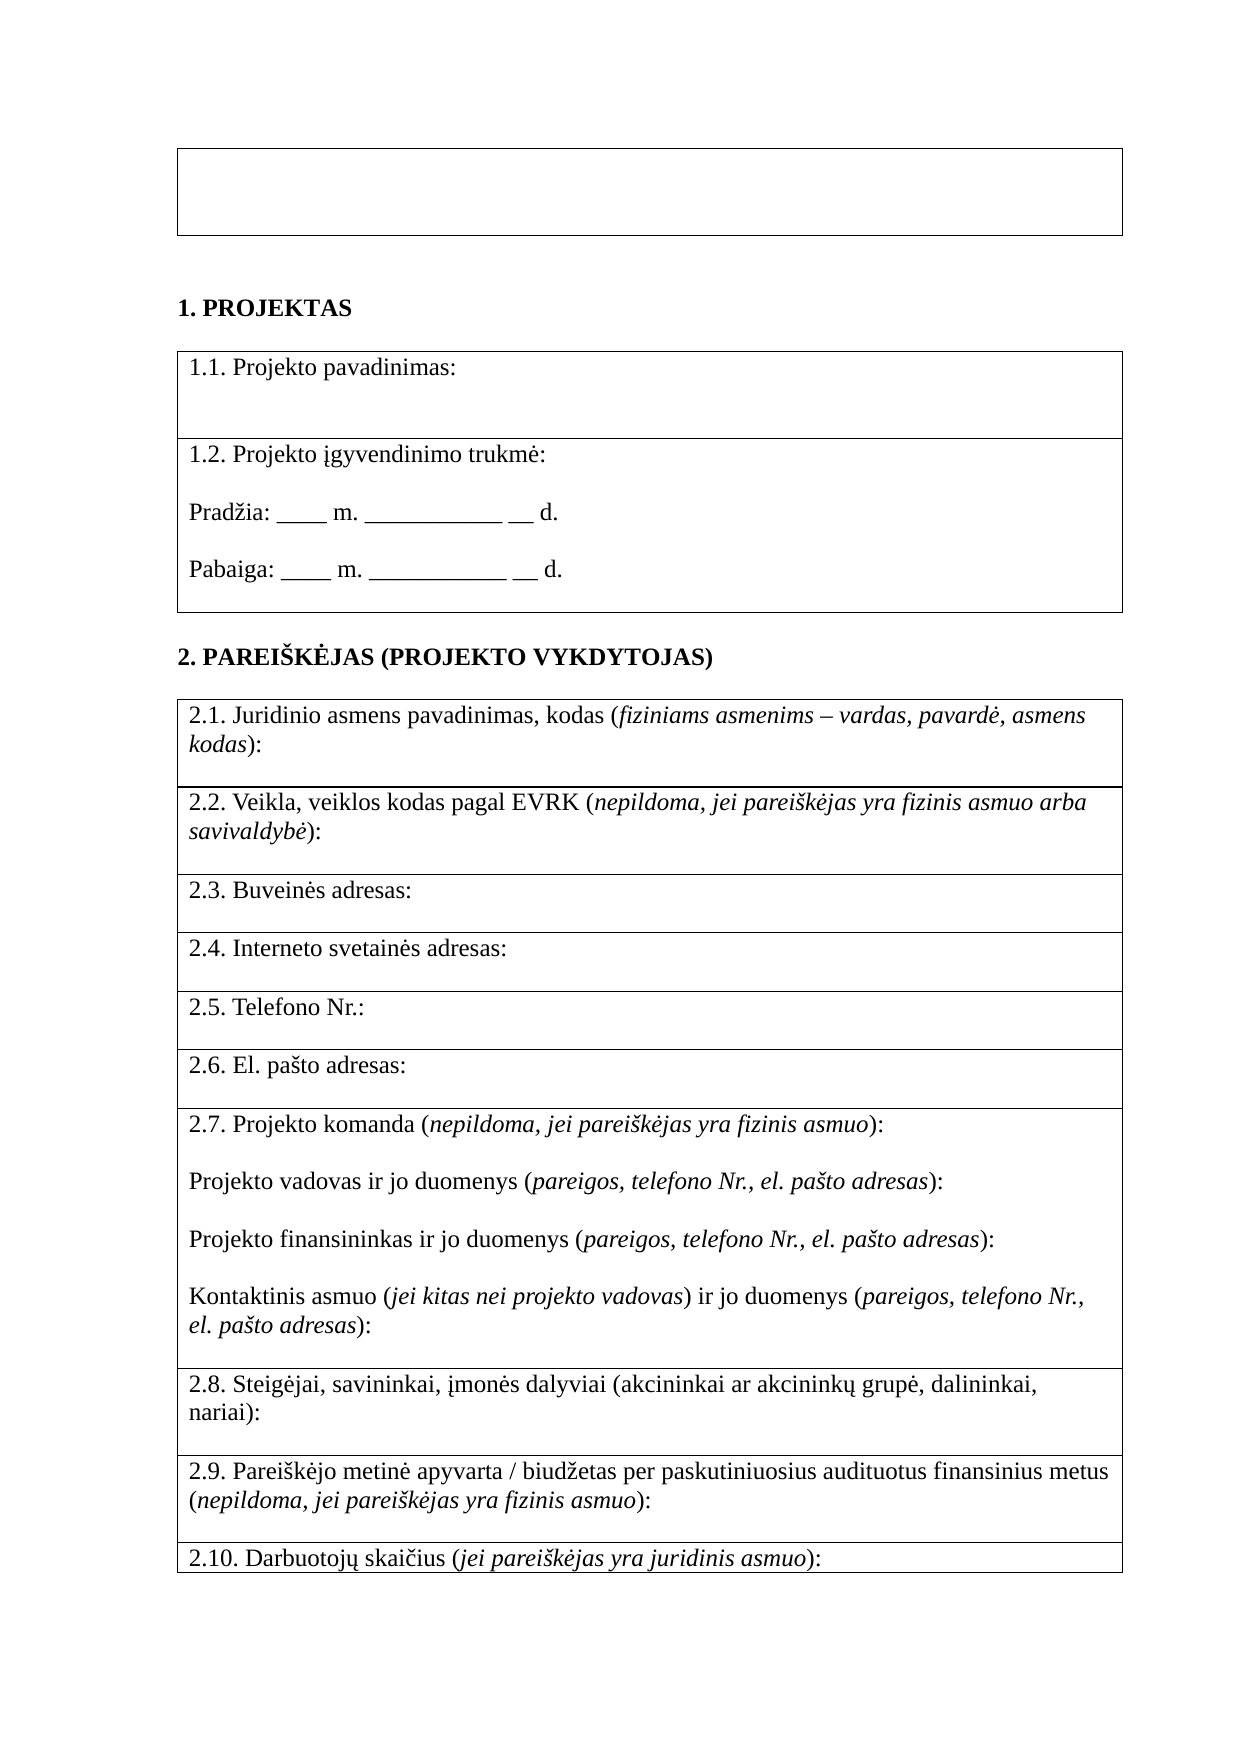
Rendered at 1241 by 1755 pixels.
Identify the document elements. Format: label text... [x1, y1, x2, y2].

table_header 1.1. Projekto pavadinimas: [178, 352, 1122, 438]
table_cell 2.7. Projekto komanda (nepildoma, jei pareiškėjas yra fizinis asmuo): Projekto vadovas ir jo duomenys (pareigos, telefono Nr., el. pašto adresas): Projekto finansininkas ir jo duomenys (pareigos, telefono Nr., el. pašto adresas): Kontaktinis asmuo (jei kitas nei projekto vadovas) ir jo duomenys (pareigos, telefono Nr., el. pašto adresas): [178, 1109, 1122, 1368]
table_cell 2.6. El. pašto adresas: [178, 1050, 1122, 1108]
table_cell 2.4. Interneto svetainės adresas: [178, 933, 1122, 991]
table_cell 2.3. Buveinės adresas: [178, 875, 1122, 932]
table_cell 1.2. Projekto įgyvendinimo trukmė: Pradžia: ____ m. ___________ __ d. Pabaiga: ____ m. ___________ __ d. [178, 439, 1122, 612]
table_header [178, 149, 1122, 235]
table_cell 2.8. Steigėjai, savininkai, įmonės dalyviai (akcininkai ar akcininkų grupė, dalininkai, nariai): [178, 1369, 1122, 1455]
table_header 2.1. Juridinio asmens pavadinimas, kodas (fiziniams asmenims – vardas, pavardė, asmens kodas): [178, 700, 1122, 786]
table_cell 2.2. Veikla, veiklos kodas pagal EVRK (nepildoma, jei pareiškėjas yra fizinis asmuo arba savivaldybė): [178, 788, 1122, 874]
text 1. PROJEKTAS [177, 293, 1122, 322]
text 2. PAREIŠKĖJAS (PROJEKTO VYKDYTOJAS) [177, 642, 1122, 670]
table_cell 2.10. Darbuotojų skaičius (jei pareiškėjas yra juridinis asmuo): [178, 1543, 1122, 1572]
table_cell 2.5. Telefono Nr.: [178, 992, 1122, 1049]
table_cell 2.9. Pareiškėjo metinė apyvarta / biudžetas per paskutiniuosius audituotus finansinius metus (nepildoma, jei pareiškėjas yra fizinis asmuo): [178, 1456, 1122, 1542]
